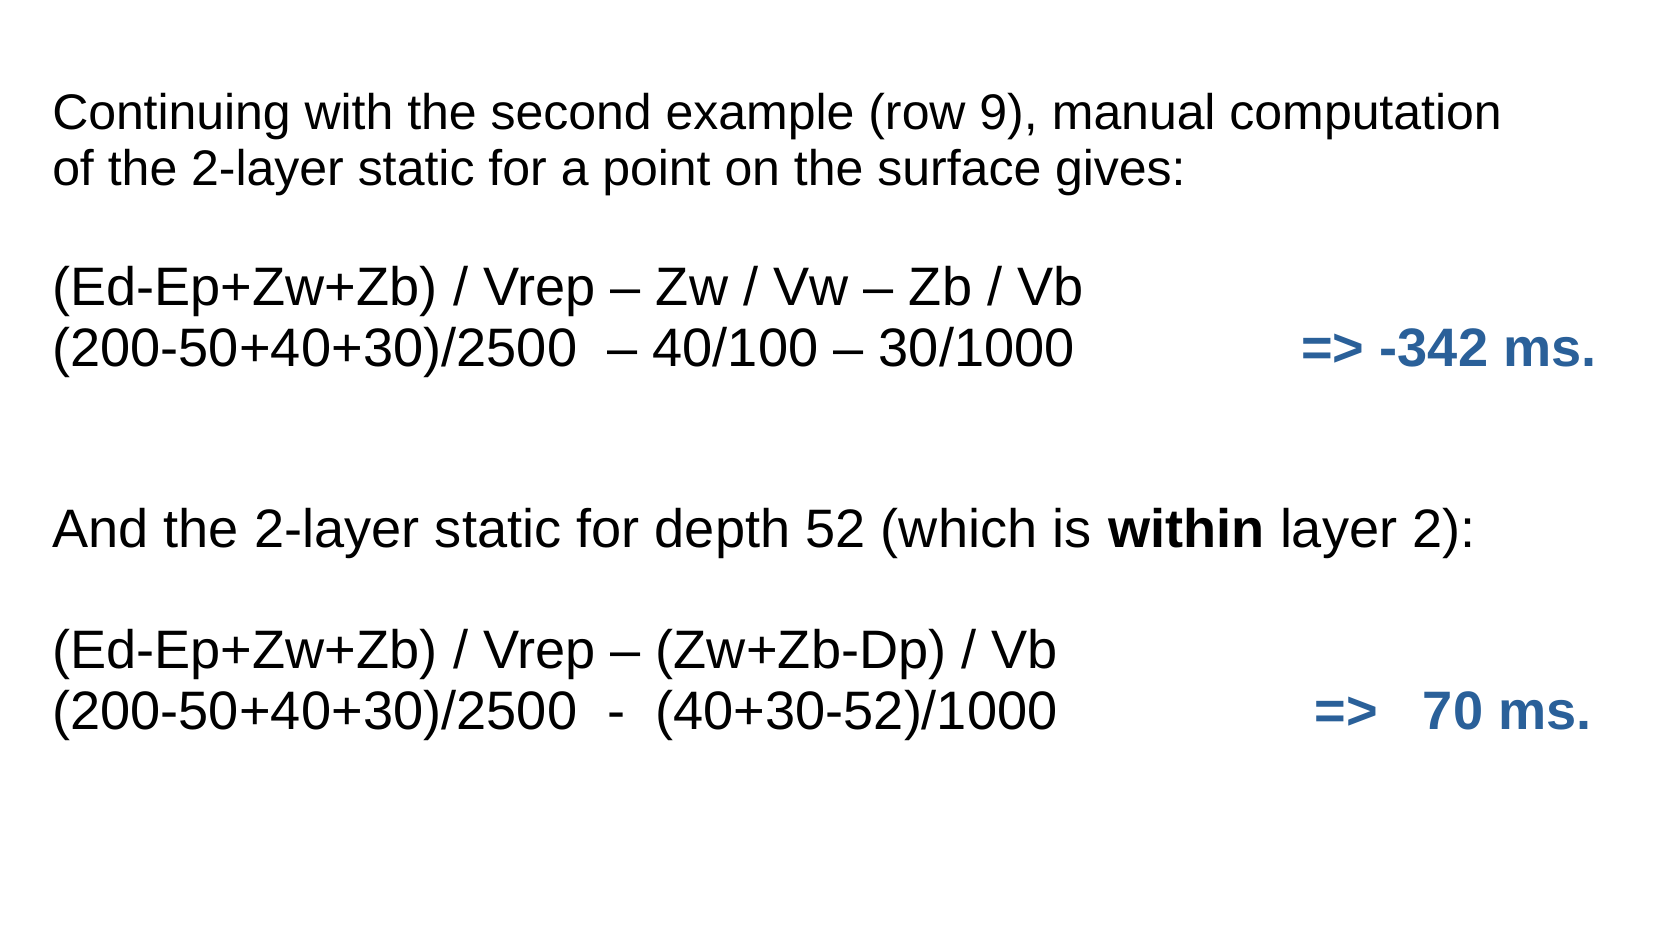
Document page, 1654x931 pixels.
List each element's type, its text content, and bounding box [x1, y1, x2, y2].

text_box Continuing with the second example (row 9), manual computation of the 2-layer static for a point on the surface gives: (Ed-Ep+Zw+Zb) / Vrep – Zw / Vw – Zb / Vb (200-50+40+30)/2500 – 40/100 – 30/1000 => -342 ms. And the 2-layer static for depth 52 (which is within layer 2): (Ed-Ep+Zw+Zb) / Vrep – (Zw+Zb-Dp) / Vb (200-50+40+30)/2500 - (40+30-52)/1000 => 70 ms. [37, 30, 1654, 931]
